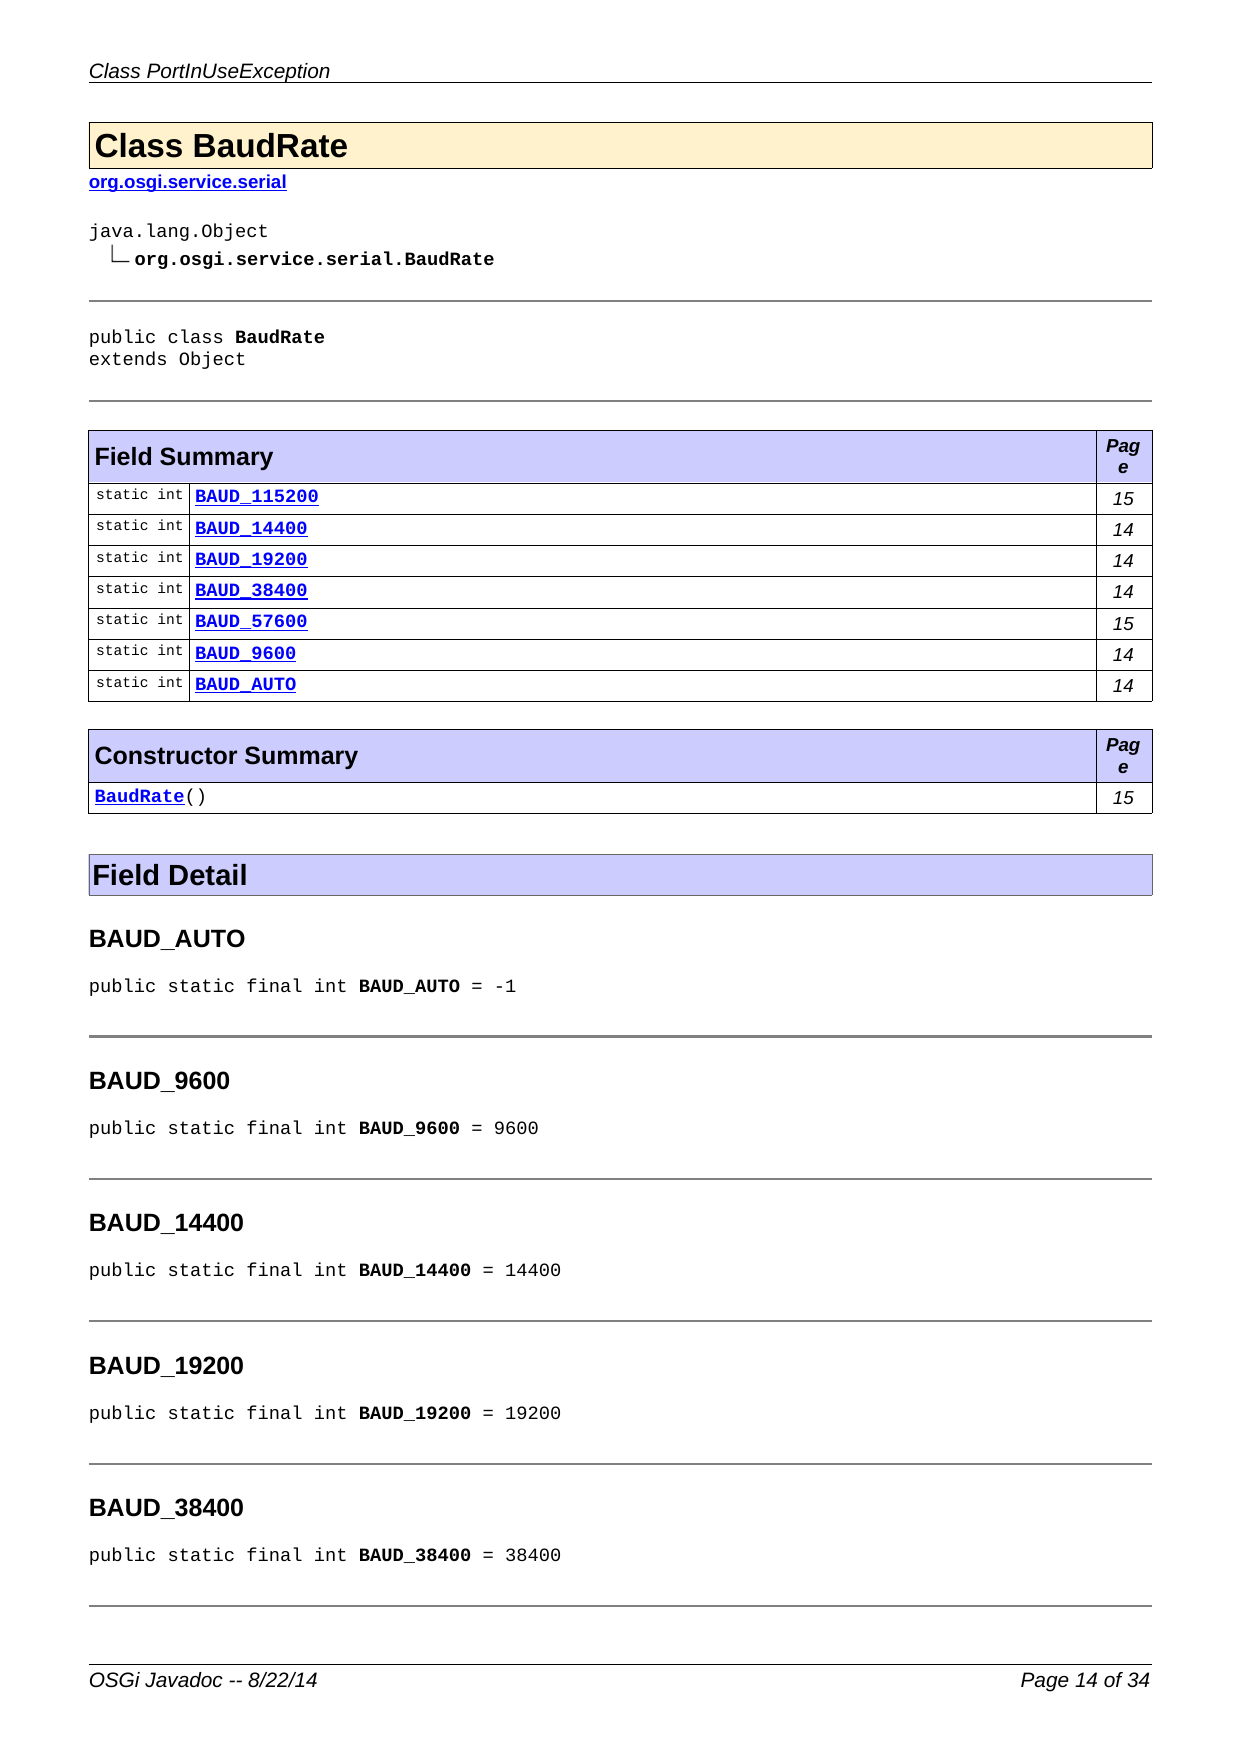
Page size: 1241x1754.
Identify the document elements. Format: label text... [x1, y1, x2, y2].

table_cell static int [89, 577, 189, 607]
table_header Page [1097, 730, 1152, 782]
text org.osgi.service.serial [88, 171, 1152, 193]
table_cell 14 [1097, 546, 1152, 576]
table_cell BAUD_14400 [190, 515, 1096, 545]
text public static final int BAUD_38400 = 38400 [88, 1546, 1152, 1567]
table_cell 15 [1097, 609, 1152, 639]
subtitle BAUD_9600 [88, 1066, 1152, 1095]
table_cell BaudRate() [89, 783, 1096, 813]
table_header Constructor Summary [89, 730, 1096, 782]
text public class BaudRate [88, 328, 1152, 349]
table_cell 14 [1097, 515, 1152, 545]
table_cell 15 [1097, 783, 1152, 813]
subtitle BAUD_14400 [88, 1208, 1152, 1237]
subtitle Field Detail [90, 855, 1152, 895]
picture [111, 243, 135, 266]
text org.osgi.service.serial.BaudRate [88, 243, 1152, 271]
table_cell 14 [1097, 577, 1152, 607]
table_cell BAUD_115200 [190, 484, 1096, 514]
table_cell BAUD_38400 [190, 577, 1096, 607]
table_cell static int [89, 484, 189, 514]
table_cell BAUD_9600 [190, 640, 1096, 670]
table_cell static int [89, 640, 189, 670]
table_cell 14 [1097, 640, 1152, 670]
text public static final int BAUD_AUTO = -1 [88, 976, 1152, 998]
table_header Page [1097, 431, 1152, 482]
table_cell 14 [1097, 671, 1152, 701]
table_cell BAUD_57600 [190, 609, 1096, 639]
text public static final int BAUD_19200 = 19200 [88, 1404, 1152, 1425]
text java.lang.Object [88, 222, 1152, 243]
subtitle BAUD_38400 [88, 1493, 1152, 1522]
table_cell 15 [1097, 484, 1152, 514]
table_header Field Summary [89, 431, 1096, 482]
subtitle BAUD_19200 [88, 1351, 1152, 1379]
table_cell static int [89, 515, 189, 545]
table_cell static int [89, 546, 189, 576]
table_cell static int [89, 609, 189, 639]
text public static final int BAUD_14400 = 14400 [88, 1261, 1152, 1282]
text extends Object [88, 349, 1152, 371]
subtitle BAUD_AUTO [88, 923, 1152, 952]
text public static final int BAUD_9600 = 9600 [88, 1119, 1152, 1140]
table_cell BAUD_19200 [190, 546, 1096, 576]
table_cell BAUD_AUTO [190, 671, 1096, 701]
table_cell static int [89, 671, 189, 701]
subtitle Class BaudRate [90, 123, 1152, 168]
